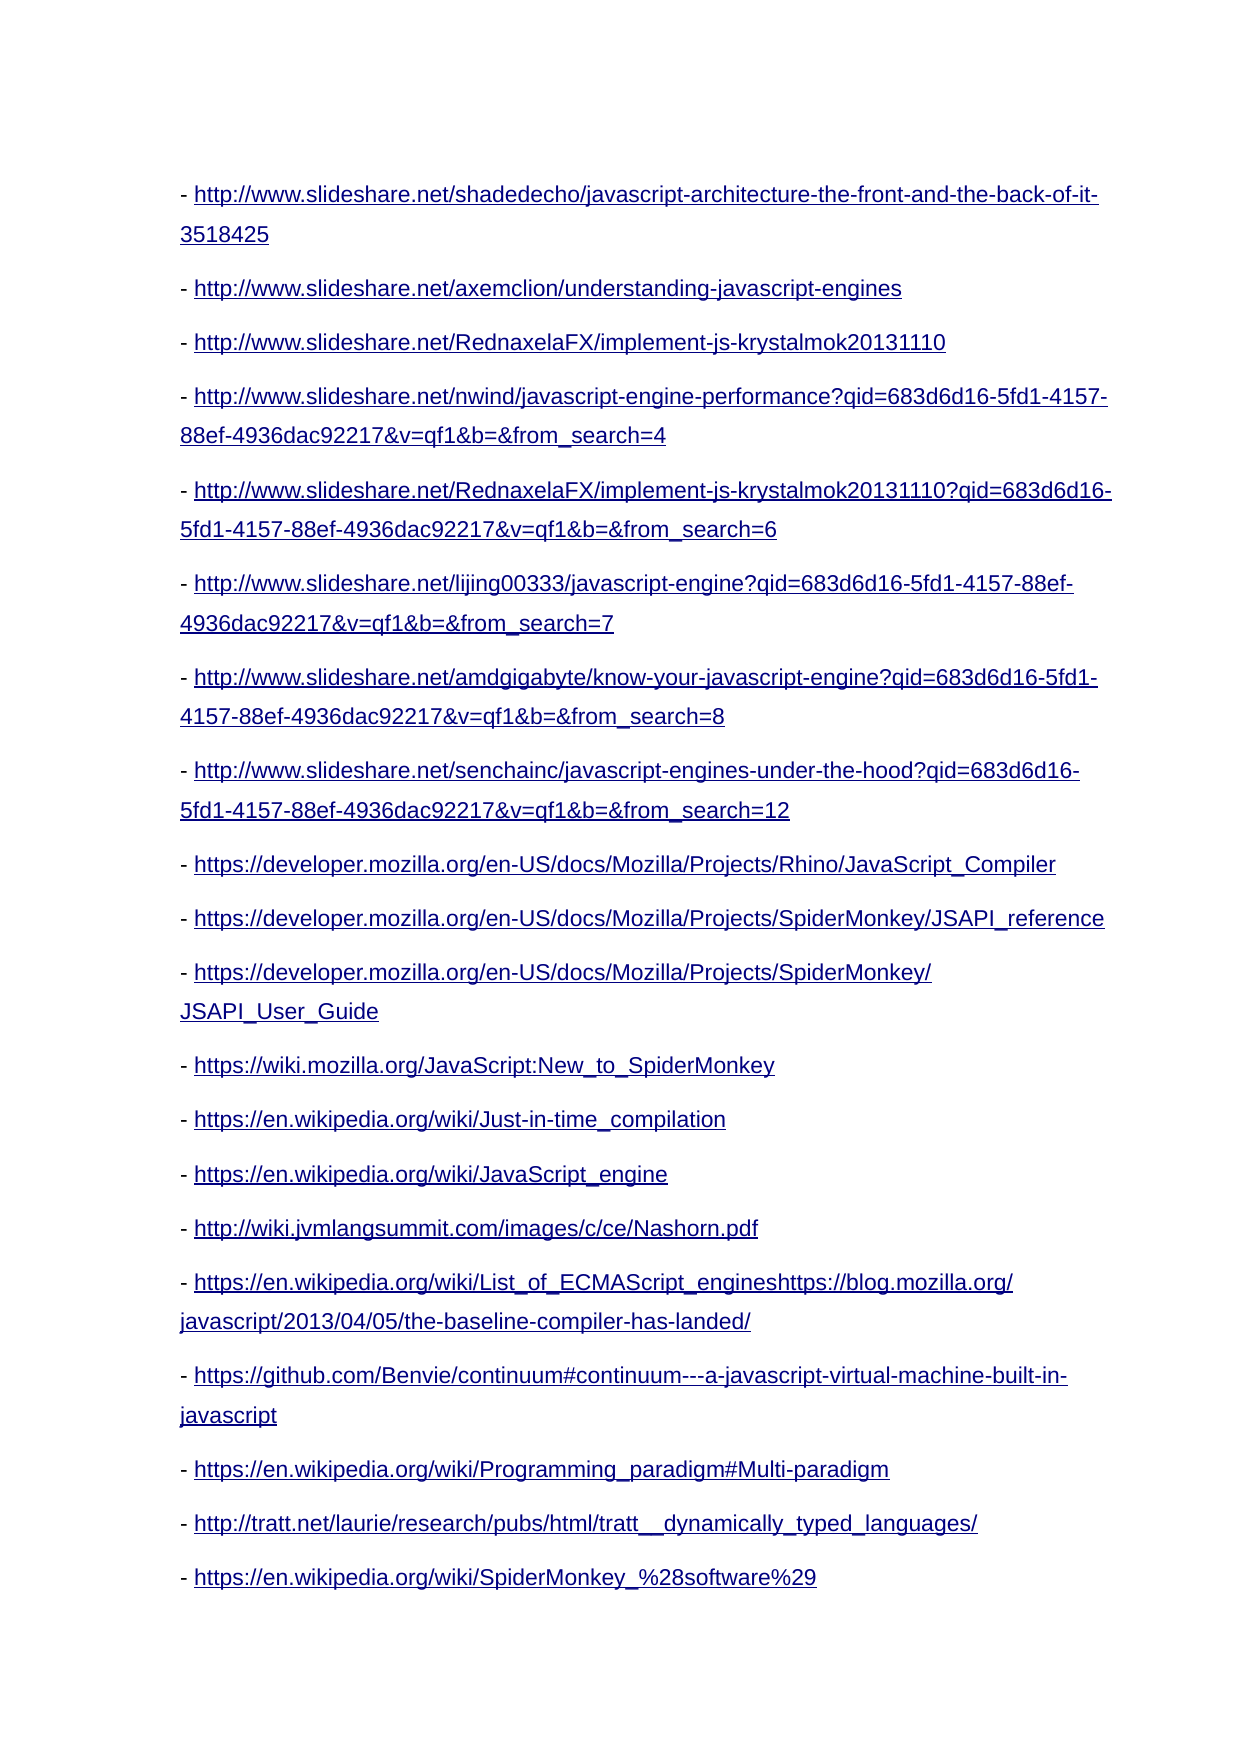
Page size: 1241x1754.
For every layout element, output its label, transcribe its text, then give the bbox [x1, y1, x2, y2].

text - https://en.wikipedia.org/wiki/Programming_paradigm#Multi-paradigm [180, 1456, 1122, 1482]
text - https://github.com/Benvie/continuum#continuum---a-javascript-virtual-machine-built-in-javascript [180, 1362, 1122, 1428]
text - http://www.slideshare.net/senchainc/javascript-engines-under-the-hood?qid=683d6d16-5fd1-4157-88ef-4936dac92217&v=qf1&b=&from_search=12 [180, 757, 1122, 823]
text - https://developer.mozilla.org/en-US/docs/Mozilla/Projects/SpiderMonkey/JSAPI_reference [180, 905, 1122, 931]
text - https://en.wikipedia.org/wiki/List_of_ECMAScript_engineshttps://blog.mozilla.org/javascript/2013/04/05/the-baseline-compiler-has-landed/ [180, 1269, 1122, 1334]
text - http://www.slideshare.net/nwind/javascript-engine-performance?qid=683d6d16-5fd1-4157-88ef-4936dac92217&v=qf1&b=&from_search=4 [180, 383, 1122, 449]
text - http://www.slideshare.net/shadedecho/javascript-architecture-the-front-and-the-back-of-it-3518425 [180, 181, 1122, 247]
text - http://wiki.jvmlangsummit.com/images/c/ce/Nashorn.pdf [180, 1214, 1122, 1241]
text - http://tratt.net/laurie/research/pubs/html/tratt__dynamically_typed_languages/ [180, 1510, 1122, 1536]
text - https://wiki.mozilla.org/JavaScript:New_to_SpiderMonkey [180, 1052, 1122, 1079]
text - https://en.wikipedia.org/wiki/SpiderMonkey_%28software%29 [180, 1564, 1122, 1590]
text - https://developer.mozilla.org/en-US/docs/Mozilla/Projects/Rhino/JavaScript_Compiler [180, 851, 1122, 877]
text - http://www.slideshare.net/RednaxelaFX/implement-js-krystalmok20131110 [180, 329, 1122, 355]
text - http://www.slideshare.net/lijing00333/javascript-engine?qid=683d6d16-5fd1-4157-88ef-4936dac92217&v=qf1&b=&from_search=7 [180, 570, 1122, 636]
text - https://en.wikipedia.org/wiki/JavaScript_engine [180, 1161, 1122, 1187]
text - https://en.wikipedia.org/wiki/Just-in-time_compilation [180, 1106, 1122, 1133]
text - http://www.slideshare.net/amdgigabyte/know-your-javascript-engine?qid=683d6d16-5fd1-4157-88ef-4936dac92217&v=qf1&b=&from_search=8 [180, 664, 1122, 729]
text - http://www.slideshare.net/axemclion/understanding-javascript-engines [180, 275, 1122, 301]
text - https://developer.mozilla.org/en-US/docs/Mozilla/Projects/SpiderMonkey/JSAPI_User_Guide [180, 959, 1122, 1025]
text - http://www.slideshare.net/RednaxelaFX/implement-js-krystalmok20131110?qid=683d6d16-5fd1-4157-88ef-4936dac92217&v=qf1&b=&from_search=6 [180, 477, 1122, 542]
